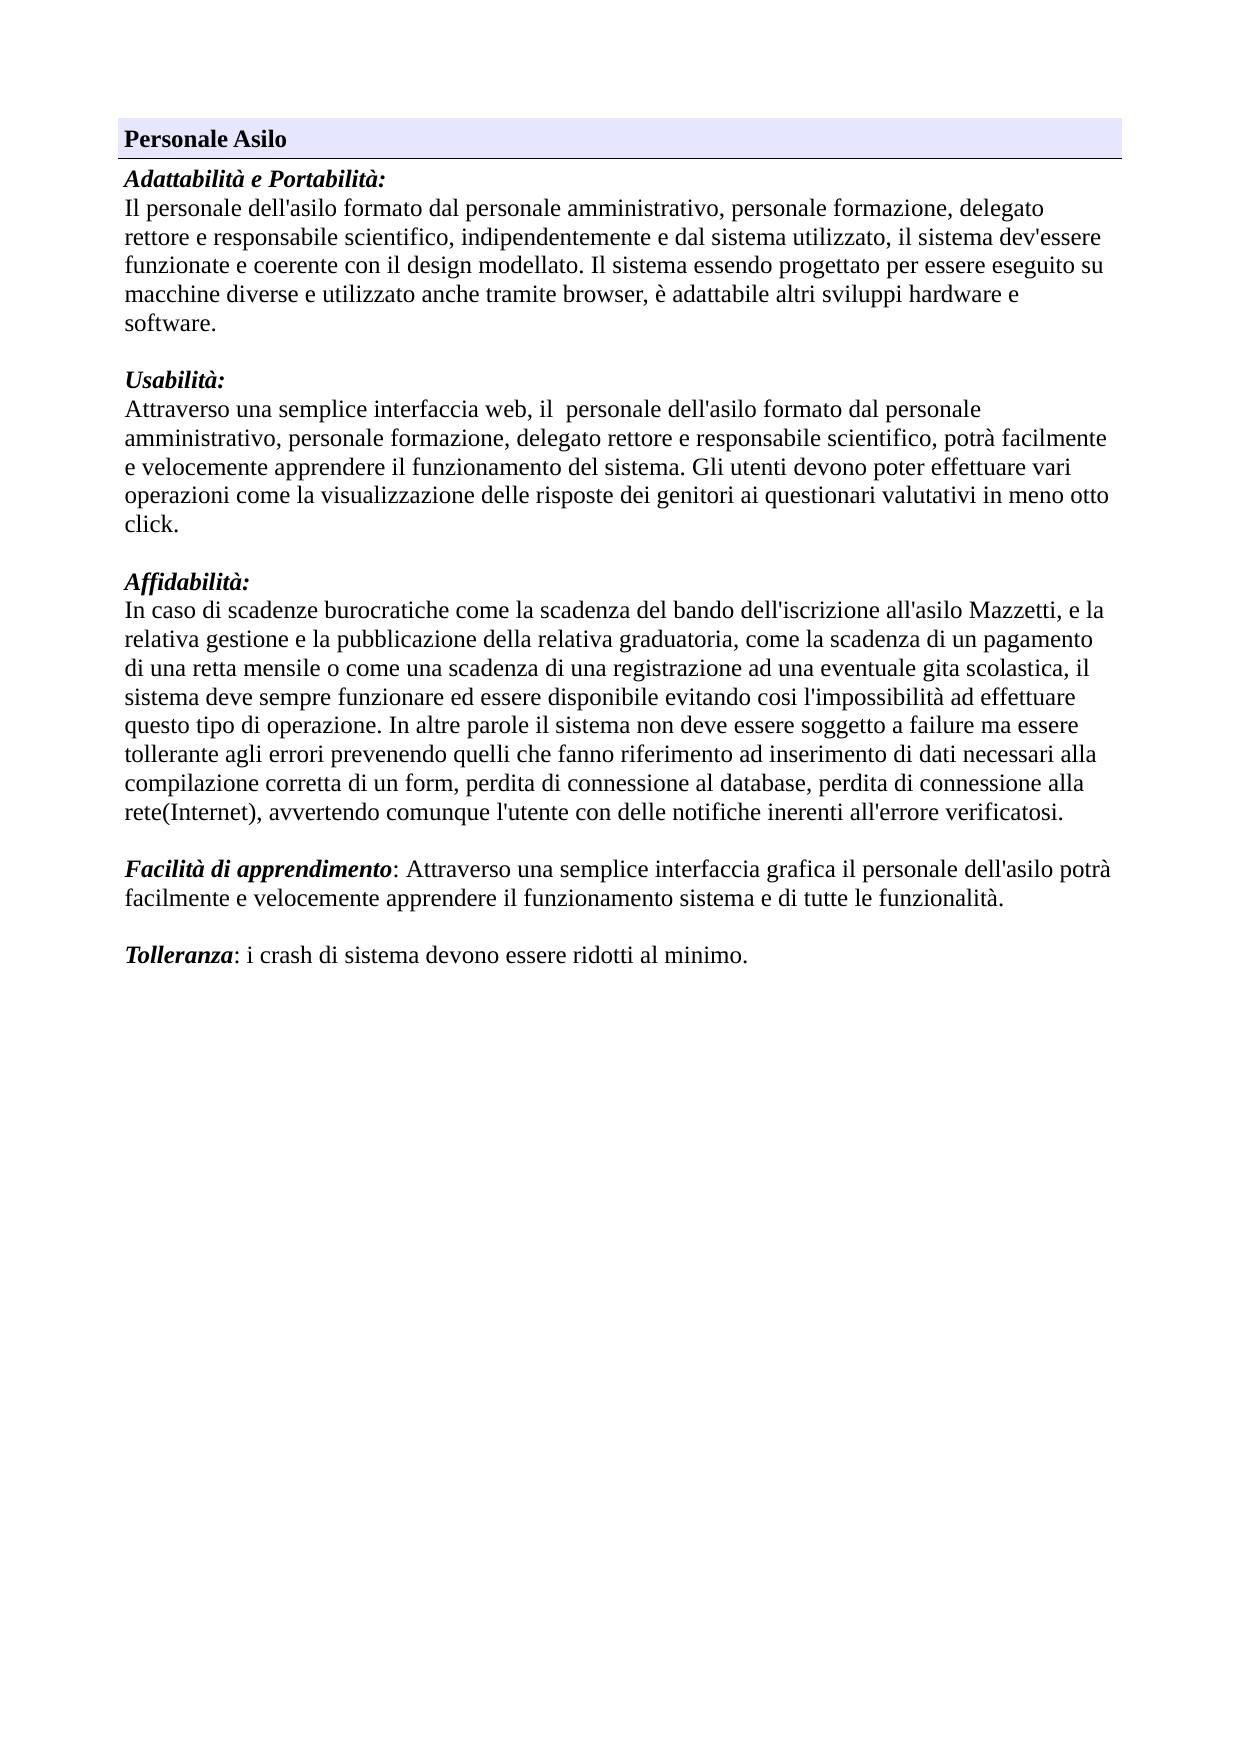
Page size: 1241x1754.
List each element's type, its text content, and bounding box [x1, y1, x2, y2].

table_header Personale Asilo [118, 118, 1122, 158]
table_cell Adattabilità e Portabilità: Il personale dell'asilo formato dal personale amministrativo, personale formazione, delegato rettore e responsabile scientifico, indipendentemente e dal sistema utilizzato, il sistema dev'essere funzionate e coerente con il design modellato. Il sistema essendo progettato per essere eseguito su macchine diverse e utilizzato anche tramite browser, è adattabile altri sviluppi hardware e software. Usabilità: Attraverso una semplice interfaccia web, il personale dell'asilo formato dal personale amministrativo, personale formazione, delegato rettore e responsabile scientifico, potrà facilmente e velocemente apprendere il funzionamento del sistema. Gli utenti devono poter effettuare vari operazioni come la visualizzazione delle risposte dei genitori ai questionari valutativi in meno otto click. Affidabilità: In caso di scadenze burocratiche come la scadenza del bando dell'iscrizione all'asilo Mazzetti, e la relativa gestione e la pubblicazione della relativa graduatoria, come la scadenza di un pagamento di una retta mensile o come una scadenza di una registrazione ad una eventuale gita scolastica, il sistema deve sempre funzionare ed essere disponibile evitando cosi l'impossibilità ad effettuare questo tipo di operazione. In altre parole il sistema non deve essere soggetto a failure ma essere tollerante agli errori prevenendo quelli che fanno riferimento ad inserimento di dati necessari alla compilazione corretta di un form, perdita di connessione al database, perdita di connessione alla rete(Internet), avvertendo comunque l'utente con delle notifiche inerenti all'errore verificatosi. Facilità di apprendimento: Attraverso una semplice interfaccia grafica il personale dell'asilo potrà facilmente e velocemente apprendere il funzionamento sistema e di tutte le funzionalità. Tolleranza: i crash di sistema devono essere ridotti al minimo. [118, 159, 1122, 975]
